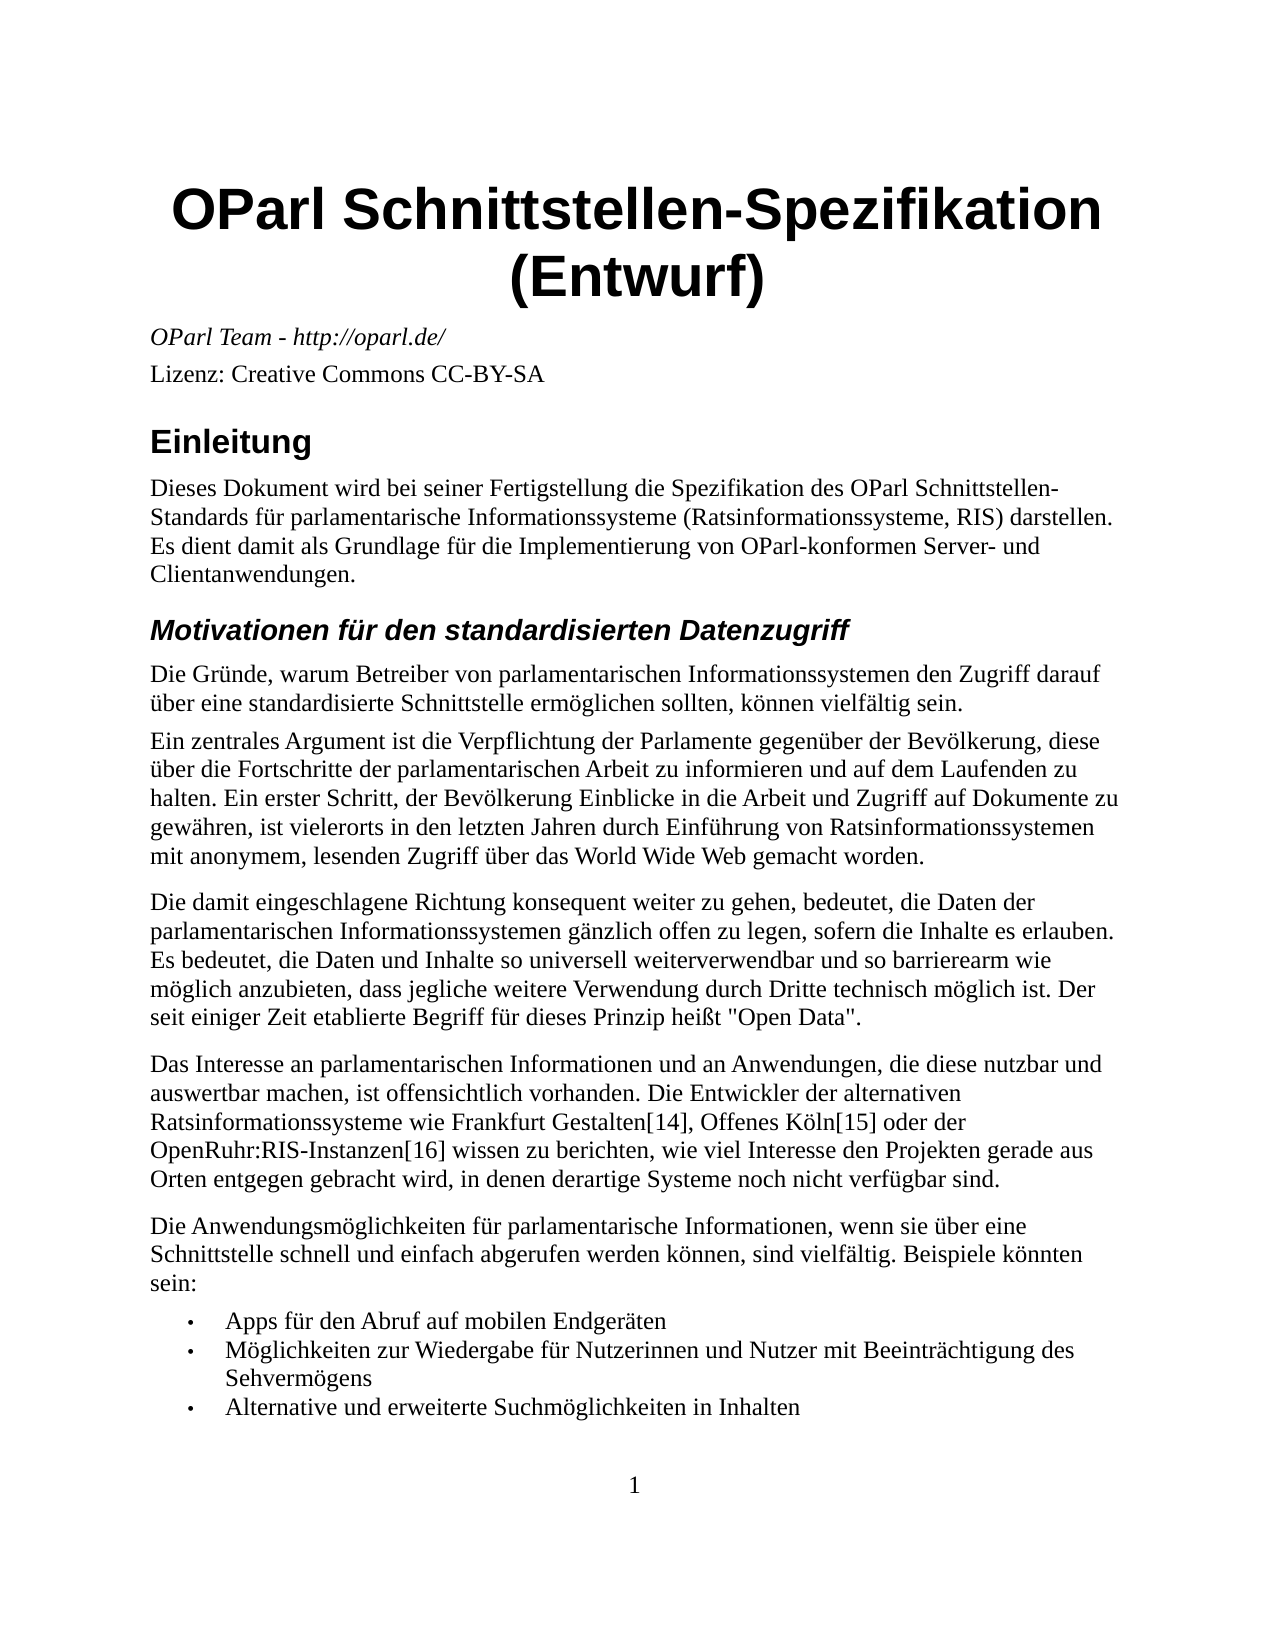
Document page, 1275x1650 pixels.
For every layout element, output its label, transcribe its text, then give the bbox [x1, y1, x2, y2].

list Apps für den Abruf auf mobilen Endgeräten [187, 1306, 1125, 1335]
text Die Gründe, warum Betreiber von parlamentarischen Informationssystemen den Zugriff darauf über eine standardisierte Schnittstelle ermöglichen sollten, können vielfältig sein. [150, 659, 1125, 717]
subtitle Motivationen für den standardisierten Datenzugriff [150, 613, 1125, 647]
list Möglichkeiten zur Wiedergabe für Nutzerinnen und Nutzer mit Beeinträchtigung des Sehvermögens [187, 1335, 1125, 1392]
subtitle Einleitung [150, 422, 1125, 461]
title OParl Schnittstellen-Spezifikation (Entwurf) [150, 175, 1125, 309]
text Ein zentrales Argument ist die Verpflichtung der Parlamente gegenüber der Bevölkerung, diese über die Fortschritte der parlamentarischen Arbeit zu informieren und auf dem Laufenden zu halten. Ein erster Schritt, der Bevölkerung Einblicke in die Arbeit und Zugriff auf Dokumente zu gewähren, ist vielerorts in den letzten Jahren durch Einführung von Ratsinformationssystemen mit anonymem, lesenden Zugriff über das World Wide Web gemacht worden. [150, 726, 1125, 869]
text Die Anwendungsmöglichkeiten für parlamentarische Informationen, wenn sie über eine Schnittstelle schnell und einfach abgerufen werden können, sind vielfältig. Beispiele könnten sein: [150, 1211, 1125, 1297]
text Die damit eingeschlagene Richtung konsequent weiter zu gehen, bedeutet, die Daten der parlamentarischen Informationssystemen gänzlich offen zu legen, sofern die Inhalte es erlauben. Es bedeutet, die Daten und Inhalte so universell weiterverwendbar und so barrierearm wie möglich anzubieten, dass jegliche weitere Verwendung durch Dritte technisch möglich ist. Der seit einiger Zeit etablierte Begriff für dieses Prinzip heißt "Open Data". [150, 887, 1125, 1031]
text OParl Team - http://oparl.de/ [150, 322, 1125, 350]
text Das Interesse an parlamentarischen Informationen und an Anwendungen, die diese nutzbar und auswertbar machen, ist offensichtlich vorhanden. Die Entwickler der alternativen Ratsinformationssysteme wie Frankfurt Gestalten[14], Offenes Köln[15] oder der OpenRuhr:RIS-Instanzen[16] wissen zu berichten, wie viel Interesse den Projekten gerade aus Orten entgegen gebracht wird, in denen derartige Systeme noch nicht verfügbar sind. [150, 1049, 1125, 1193]
text Dieses Dokument wird bei seiner Fertigstellung die Spezifikation des OParl Schnittstellen-Standards für parlamentarische Informationssysteme (Ratsinformationssysteme, RIS) darstellen. Es dient damit als Grundlage für die Implementierung von OParl-konformen Server- und Clientanwendungen. [150, 473, 1125, 588]
text Lizenz: Creative Commons CC-BY-SA [150, 359, 1125, 388]
list Alternative und erweiterte Suchmöglichkeiten in Inhalten [187, 1392, 1125, 1421]
